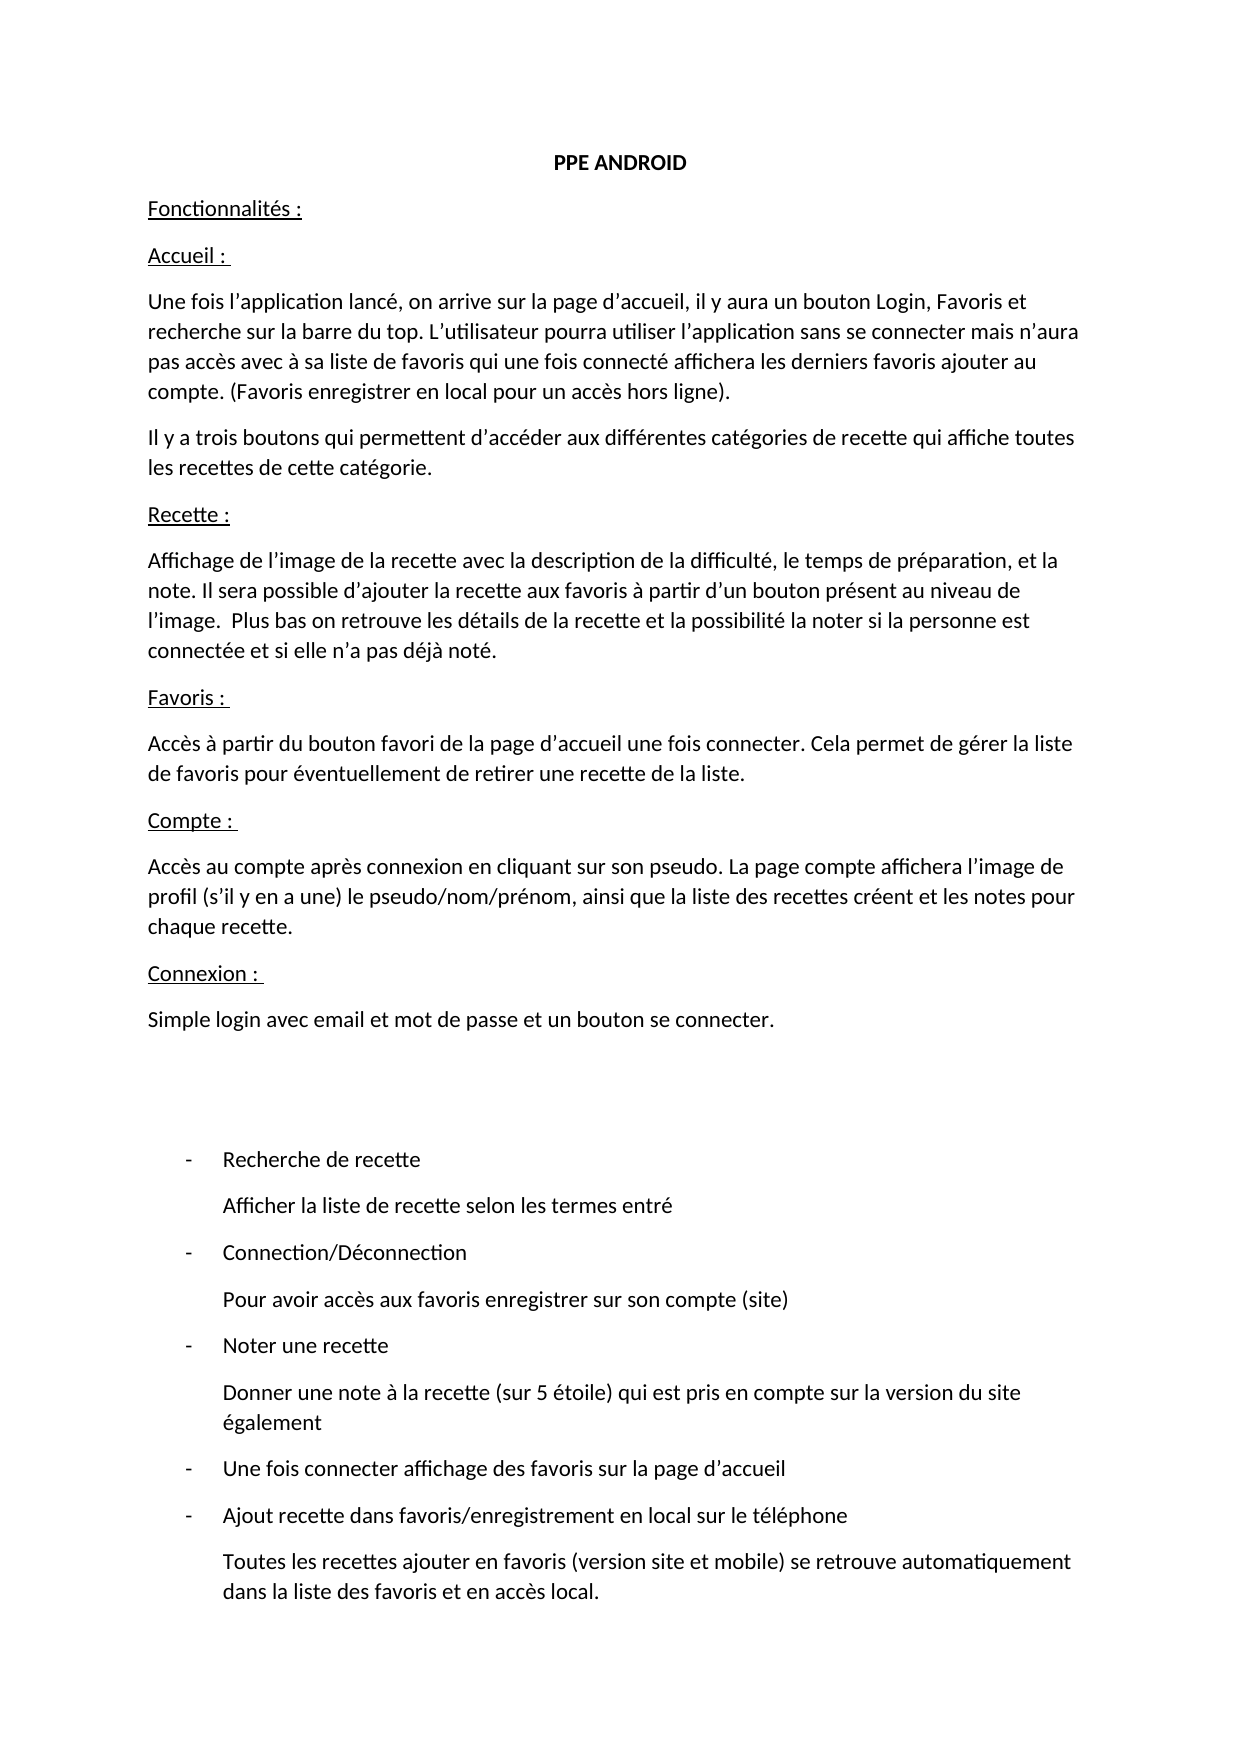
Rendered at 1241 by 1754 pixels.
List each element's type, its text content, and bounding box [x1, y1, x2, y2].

text Recette : [148, 500, 1093, 528]
list Pour avoir accès aux favoris enregistrer sur son compte (site) [223, 1285, 1093, 1313]
list Toutes les recettes ajouter en favoris (version site et mobile) se retrouve automatiquement dans la liste des favoris et en accès local. [223, 1547, 1093, 1605]
list Noter une recette [185, 1331, 1093, 1359]
list Afficher la liste de recette selon les termes entré [223, 1192, 1093, 1219]
text Connexion : [148, 959, 1093, 987]
text Une fois l’application lancé, on arrive sur la page d’accueil, il y aura un bouton Login, Favoris et recherche sur la barre du top. L’utilisateur pourra utiliser l’application sans se connecter mais n’aura pas accès avec à sa liste de favoris qui une fois connecté affichera les derniers favoris ajouter au compte. (Favoris enregistrer en local pour un accès hors ligne). [148, 287, 1093, 405]
text Affichage de l’image de la recette avec la description de la difficulté, le temps de préparation, et la note. Il sera possible d’ajouter la recette aux favoris à partir d’un bouton présent au niveau de l’image. Plus bas on retrouve les détails de la recette et la possibilité la noter si la personne est connectée et si elle n’a pas déjà noté. [148, 547, 1093, 664]
list Connection/Déconnection [185, 1238, 1093, 1266]
list Une fois connecter affichage des favoris sur la page d’accueil [185, 1454, 1093, 1482]
text Accès à partir du bouton favori de la page d’accueil une fois connecter. Cela permet de gérer la liste de favoris pour éventuellement de retirer une recette de la liste. [148, 729, 1093, 787]
list Donner une note à la recette (sur 5 étoile) qui est pris en compte sur la version du site également [223, 1378, 1093, 1436]
text Accueil : [148, 241, 1093, 269]
text Favoris : [148, 683, 1093, 711]
text Compte : [148, 806, 1093, 834]
list Recherche de recette [185, 1145, 1093, 1173]
text PPE ANDROID [148, 148, 1093, 176]
text Simple login avec email et mot de passe et un bouton se connecter. [148, 1005, 1093, 1033]
text Fonctionnalités : [148, 194, 1093, 222]
list Ajout recette dans favoris/enregistrement en local sur le téléphone [185, 1501, 1093, 1529]
text Accès au compte après connexion en cliquant sur son pseudo. La page compte affichera l’image de profil (s’il y en a une) le pseudo/nom/prénom, ainsi que la liste des recettes créent et les notes pour chaque recette. [148, 852, 1093, 940]
text Il y a trois boutons qui permettent d’accéder aux différentes catégories de recette qui affiche toutes les recettes de cette catégorie. [148, 423, 1093, 481]
